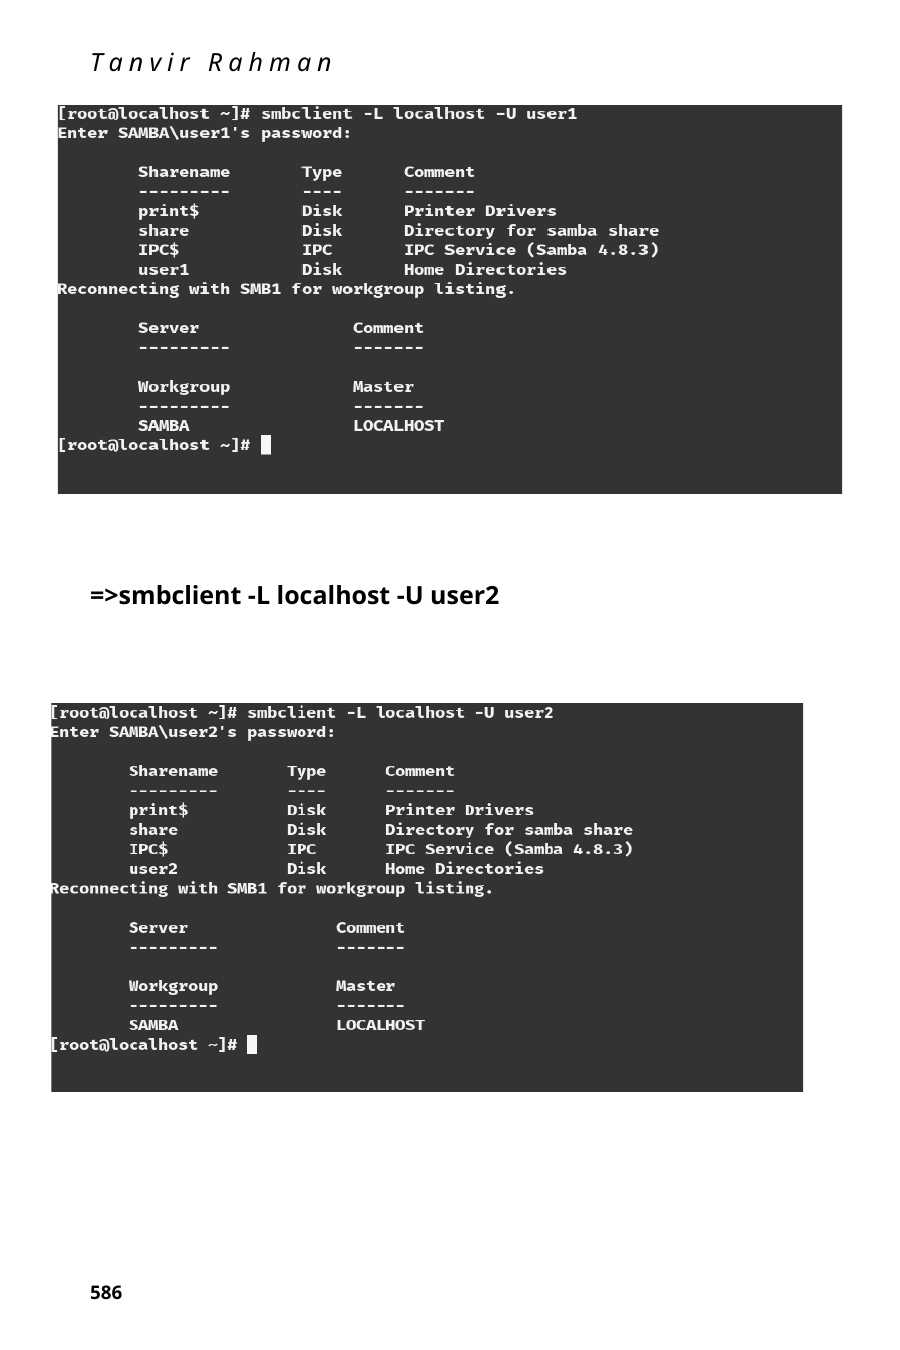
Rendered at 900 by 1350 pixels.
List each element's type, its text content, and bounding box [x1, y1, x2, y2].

picture [57, 105, 843, 494]
picture [51, 703, 804, 1092]
text =>smbclient -L localhost -U user2 [90, 578, 810, 612]
